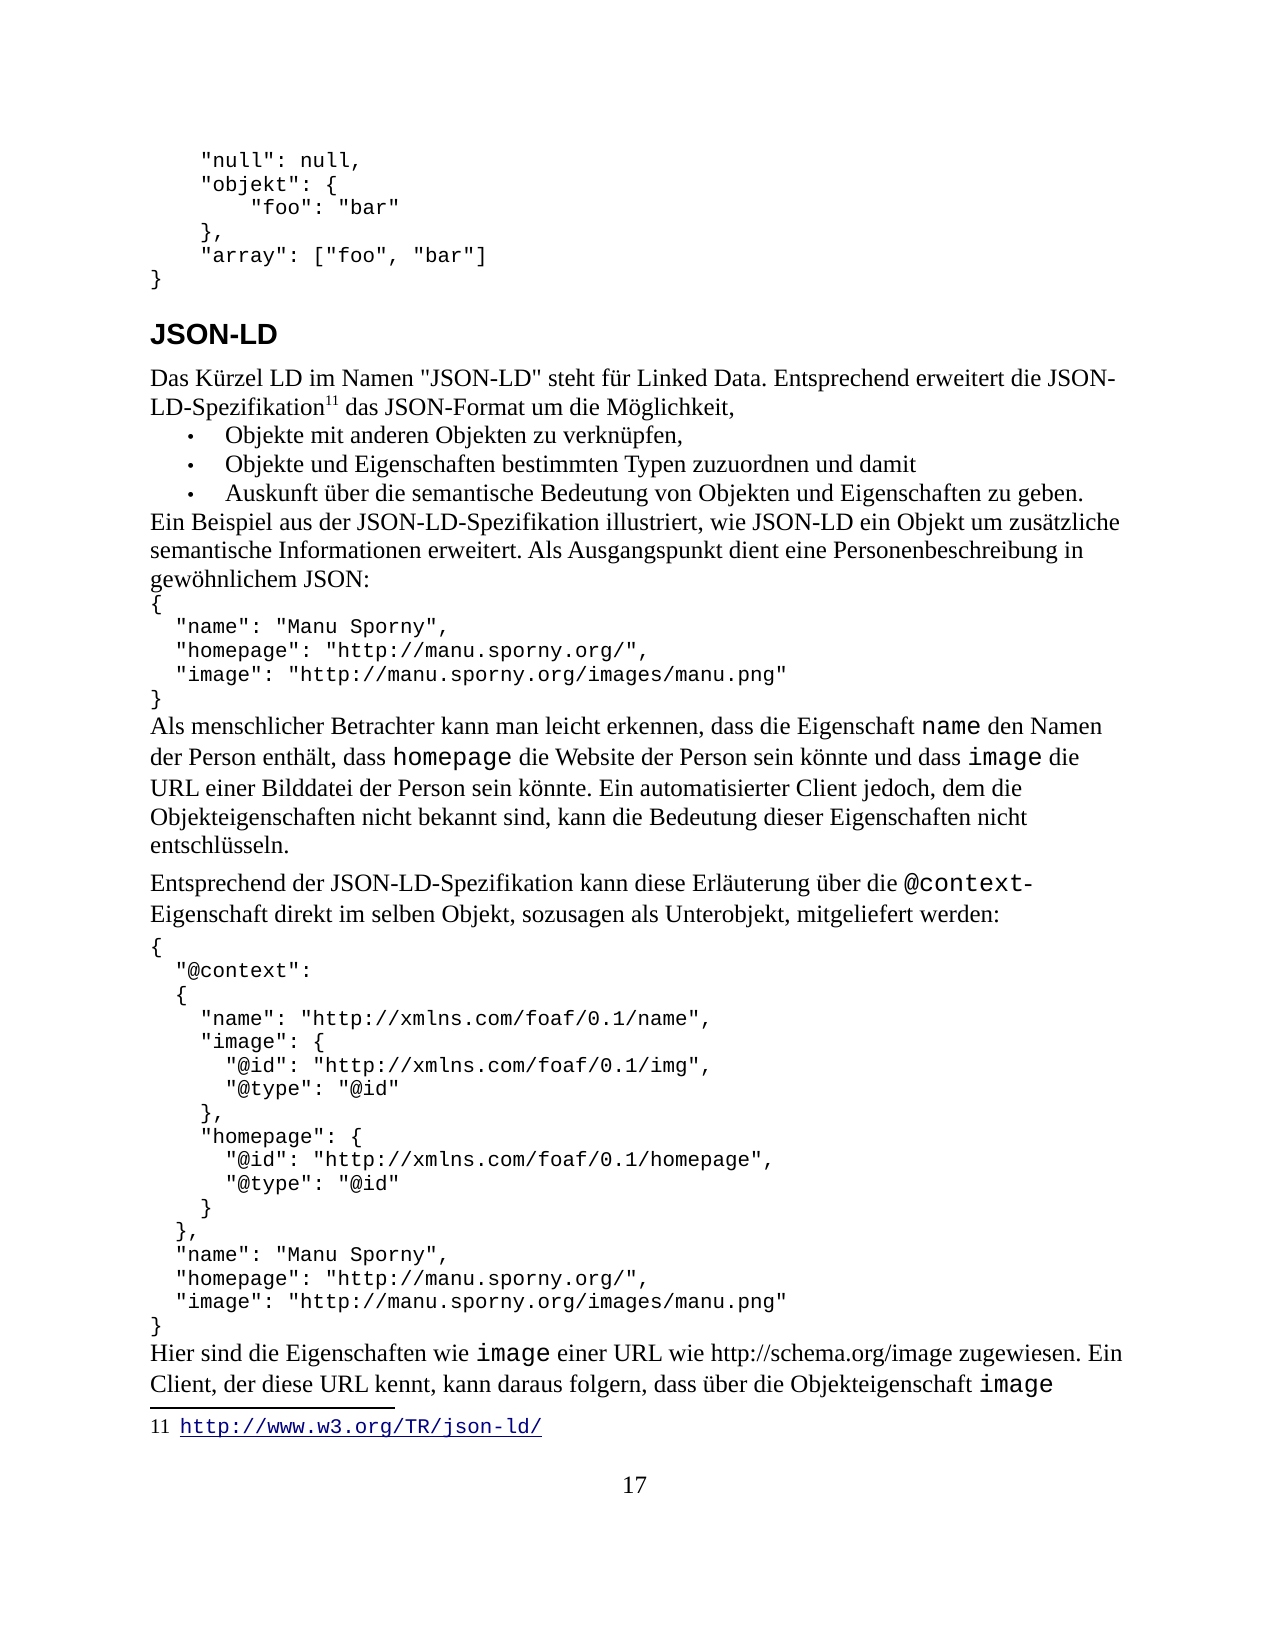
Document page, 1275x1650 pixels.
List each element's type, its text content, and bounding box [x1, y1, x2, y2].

text "objekt": { [150, 174, 1125, 197]
text "name": "Manu Sporny", [150, 1244, 1125, 1268]
text "@type": "@id" [150, 1173, 1125, 1197]
text "image": { [150, 1031, 1125, 1055]
text Ein Beispiel aus der JSON-LD-Spezifikation illustriert, wie JSON-LD ein Objekt um zusätzliche semantische Informationen erweitert. Als Ausgangspunkt dient eine Personenbeschreibung in gewöhnlichem JSON: [150, 507, 1125, 593]
text Das Kürzel LD im Namen "JSON-LD" steht für Linked Data. Entsprechend erweitert die JSON-LD-Spezifikation das JSON-Format um die Möglichkeit, [150, 363, 1125, 420]
list Auskunft über die semantische Bedeutung von Objekten und Eigenschaften zu geben. [187, 478, 1125, 507]
text "image": "http://manu.sporny.org/images/manu.png" [150, 1291, 1125, 1315]
text } [150, 687, 1125, 711]
text { [150, 593, 1125, 617]
text "homepage": "http://manu.sporny.org/", [150, 1268, 1125, 1291]
text "image": "http://manu.sporny.org/images/manu.png" [150, 664, 1125, 687]
text { [150, 984, 1125, 1007]
text Hier sind die Eigenschaften wie image einer URL wie http://schema.org/image zugewiesen. Ein Client, der diese URL kennt, kann daraus folgern, dass über die Objekteigenschaft image [150, 1338, 1125, 1400]
list Objekte mit anderen Objekten zu verknüpfen, [187, 420, 1125, 449]
text } [150, 268, 1125, 292]
text } [150, 1315, 1125, 1338]
text "array": ["foo", "bar"] [150, 244, 1125, 268]
text "null": null, [150, 150, 1125, 174]
text Entsprechend der JSON-LD-Spezifikation kann diese Erläuterung über die @context-Eigenschaft direkt im selben Objekt, sozusagen als Unterobjekt, mitgeliefert werden: [150, 868, 1125, 928]
text { [150, 937, 1125, 960]
text "@context": [150, 960, 1125, 984]
text "name": "http://xmlns.com/foaf/0.1/name", [150, 1007, 1125, 1031]
text "@type": "@id" [150, 1078, 1125, 1102]
text }, [150, 1220, 1125, 1244]
subtitle JSON-LD [150, 317, 1125, 350]
text "homepage": { [150, 1126, 1125, 1149]
text "name": "Manu Sporny", [150, 617, 1125, 640]
text }, [150, 221, 1125, 244]
text "foo": "bar" [150, 197, 1125, 221]
text "homepage": "http://manu.sporny.org/", [150, 640, 1125, 664]
text "@id": "http://xmlns.com/foaf/0.1/homepage", [150, 1149, 1125, 1173]
text } [150, 1197, 1125, 1220]
list Objekte und Eigenschaften bestimmten Typen zuzuordnen und damit [187, 449, 1125, 478]
text "@id": "http://xmlns.com/foaf/0.1/img", [150, 1055, 1125, 1078]
text }, [150, 1102, 1125, 1126]
text Als menschlicher Betrachter kann man leicht erkennen, dass die Eigenschaft name den Namen der Person enthält, dass homepage die Website der Person sein könnte und dass image die URL einer Bilddatei der Person sein könnte. Ein automatisierter Client jedoch, dem die Objekteigenschaften nicht bekannt sind, kann die Bedeutung dieser Eigenschaften nicht entschlüsseln. [150, 711, 1125, 859]
text http://www.w3.org/TR/json-ld/ [150, 1414, 1125, 1440]
